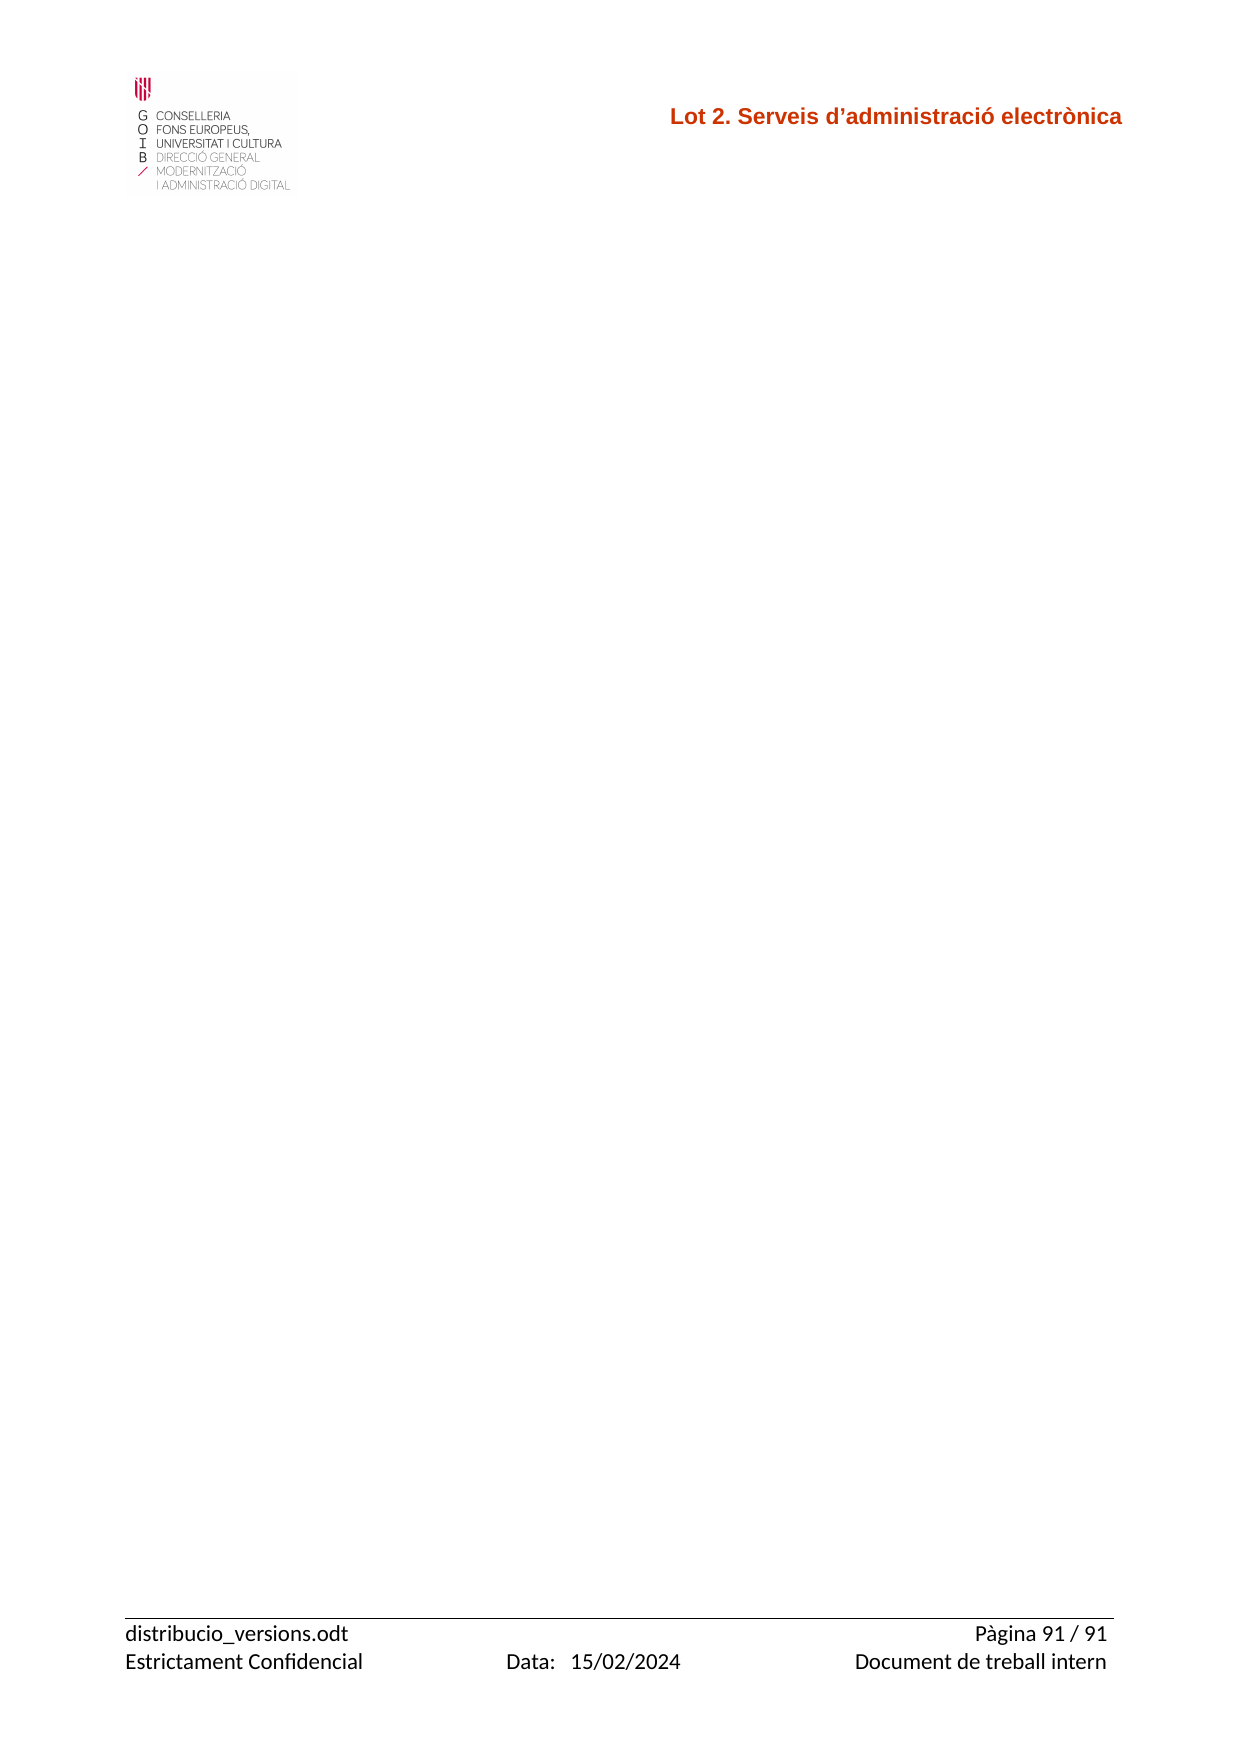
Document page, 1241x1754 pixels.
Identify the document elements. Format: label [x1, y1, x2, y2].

picture [126, 70, 299, 197]
